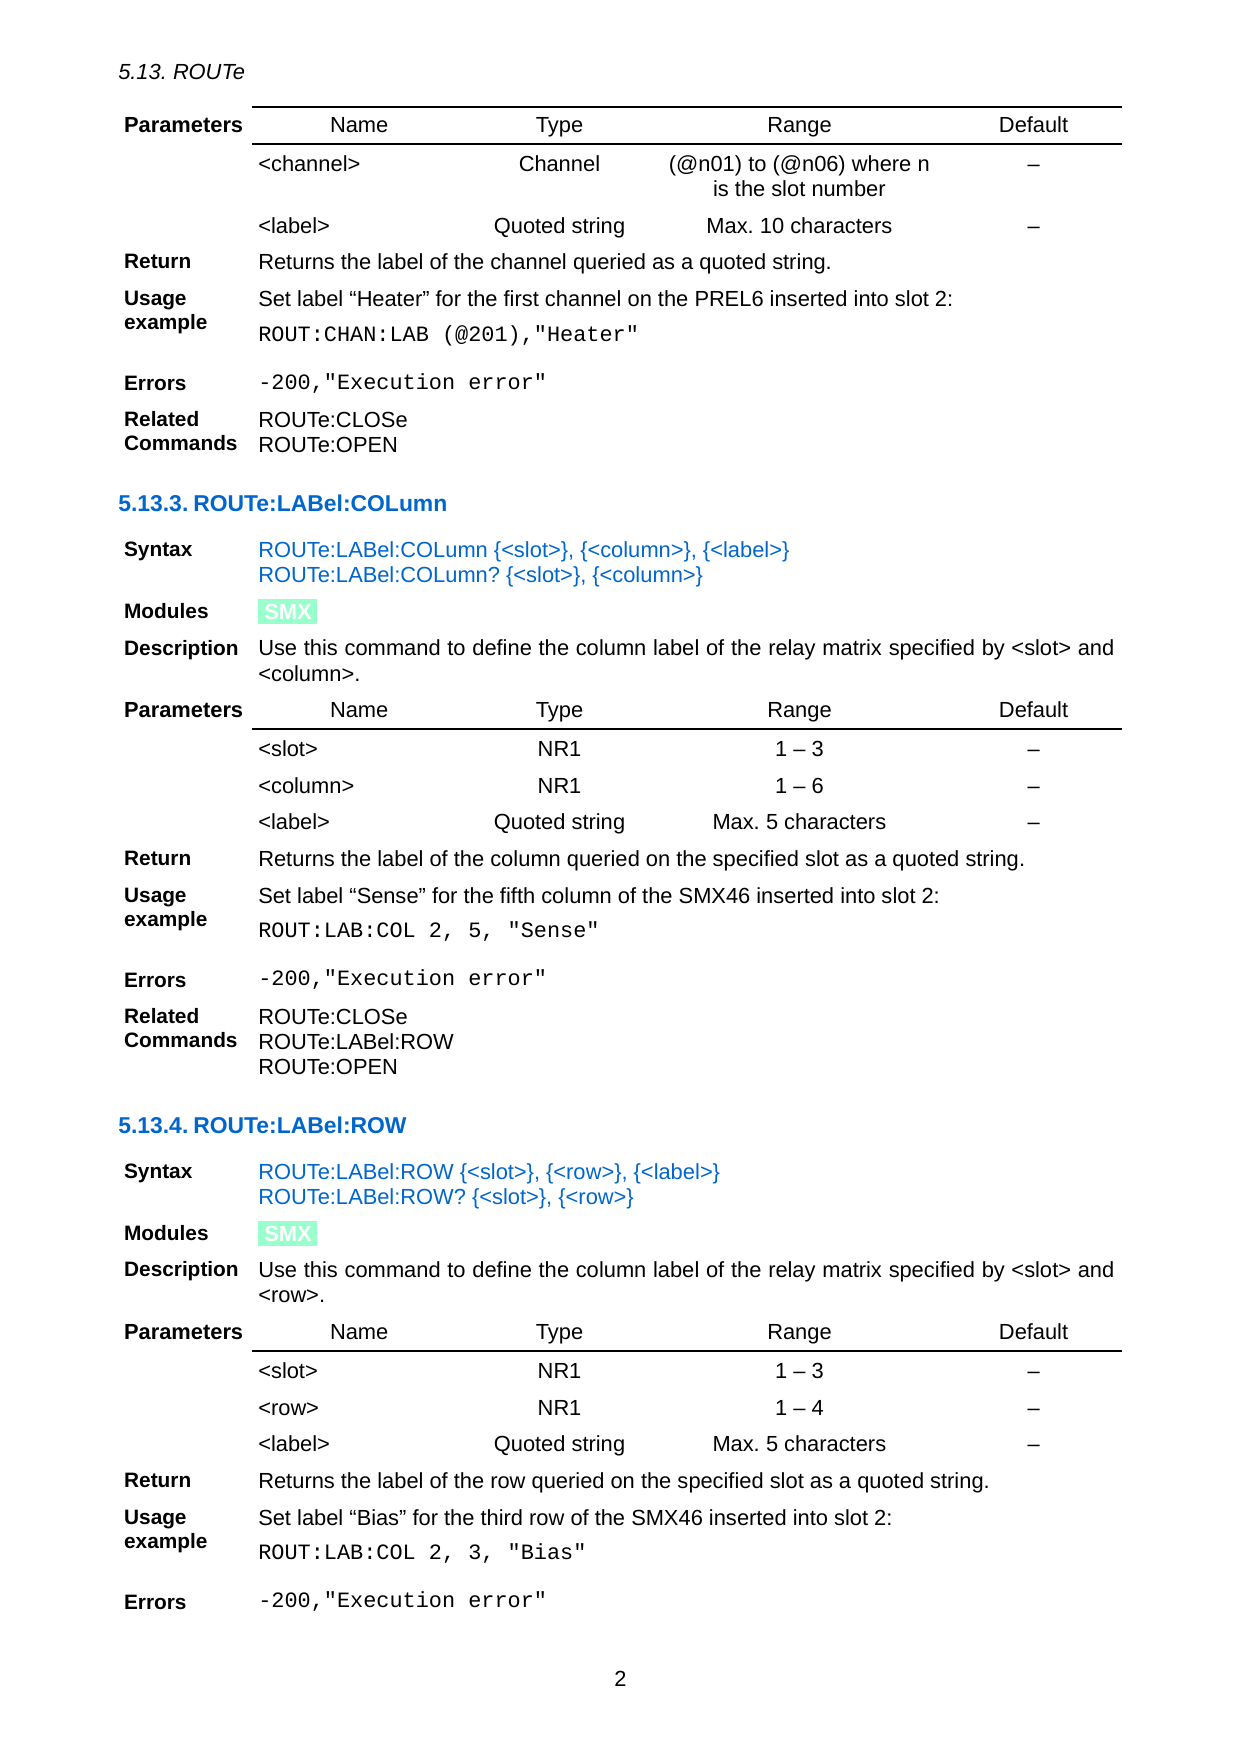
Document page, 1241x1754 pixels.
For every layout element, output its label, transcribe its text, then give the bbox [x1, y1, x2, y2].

table_cell -200,"Execution error" [252, 1584, 1122, 1620]
table_cell Usage example [118, 280, 252, 365]
table_cell Max. 5 characters [653, 804, 945, 840]
table_cell Set label “Sense” for the fifth column of the SMX46 inserted into slot 2: ROUT:LAB:COL 2, 5, "Sense" [252, 877, 1122, 962]
table_cell Parameters [118, 106, 252, 207]
table_cell Usage example [118, 877, 252, 962]
table_cell <slot> [252, 1352, 465, 1389]
table_cell Parameters [118, 691, 252, 840]
table_cell Quoted string [465, 804, 653, 840]
table_cell (@n01) to (@n06) where n is the slot number [653, 145, 945, 207]
table_cell Return [118, 1462, 252, 1499]
table_cell Set label “Heater” for the first channel on the PREL6 inserted into slot 2: ROUT:CHAN:LAB (@201),"Heater" [252, 280, 1122, 365]
table_cell Type [465, 691, 653, 728]
table_cell – [945, 145, 1122, 207]
table_cell Max. 5 characters [653, 1425, 945, 1462]
table_cell Type [465, 108, 653, 143]
table_cell Range [653, 691, 945, 728]
table_cell NR1 [465, 1352, 653, 1389]
table_cell NR1 [465, 1389, 653, 1425]
table_cell NR1 [465, 767, 653, 803]
table_cell [118, 207, 252, 243]
table_cell Return [118, 840, 252, 877]
table_cell Default [945, 1313, 1122, 1350]
table_cell Range [653, 1313, 945, 1350]
table_cell Returns the label of the channel queried as a quoted string. [252, 244, 1122, 280]
table_cell -200,"Execution error" [252, 962, 1122, 998]
table_cell Errors [118, 1584, 252, 1620]
table_cell 1 – 3 [653, 730, 945, 767]
table_cell – [945, 1425, 1122, 1462]
table_cell Modules [118, 1215, 252, 1251]
table_cell Default [945, 108, 1122, 143]
table_header ROUTe:LABel:COLumn {<slot>}, {<column>}, {<label>} ROUTe:LABel:COLumn? {<slot>}, {<column>} [252, 531, 1122, 593]
table_cell Channel [465, 145, 653, 207]
table_cell – [945, 767, 1122, 803]
table_cell Related Commands [118, 998, 252, 1085]
table_cell Set label “Bias” for the third row of the SMX46 inserted into slot 2: ROUT:LAB:COL 2, 3, "Bias" [252, 1499, 1122, 1584]
table_cell Quoted string [465, 1425, 653, 1462]
table_header ROUTe:LABel:ROW {<slot>}, {<row>}, {<label>} ROUTe:LABel:ROW? {<slot>}, {<row>} [252, 1153, 1122, 1215]
table_cell Parameters [118, 1313, 252, 1462]
table_cell Related Commands [118, 401, 252, 463]
table_cell – [945, 1389, 1122, 1425]
table_cell ROUTe:CLOSe ROUTe:OPEN [252, 401, 1122, 463]
table_cell Description [118, 630, 252, 691]
table_cell -200,"Execution error" [252, 365, 1122, 401]
table_cell SMX [252, 593, 1122, 629]
table_cell Description [118, 1251, 252, 1313]
table_cell NR1 [465, 730, 653, 767]
table_cell ROUTe:CLOSe ROUTe:LABel:ROW ROUTe:OPEN [252, 998, 1122, 1085]
subtitle ROUTe:LABel:ROW [118, 1112, 1122, 1138]
table_cell 1 – 3 [653, 1352, 945, 1389]
table_cell Quoted string [465, 207, 653, 243]
table_cell Name [252, 691, 465, 728]
table_cell Use this command to define the column label of the relay matrix specified by <slot> and <row>. [252, 1251, 1122, 1313]
table_cell Returns the label of the column queried on the specified slot as a quoted string. [252, 840, 1122, 877]
table_cell <column> [252, 767, 465, 803]
table_cell – [945, 730, 1122, 767]
table_cell Max. 10 characters [653, 207, 945, 243]
table_cell <label> [252, 207, 465, 243]
table_cell <label> [252, 1425, 465, 1462]
table_cell Name [252, 108, 465, 143]
table_cell <row> [252, 1389, 465, 1425]
table_cell – [945, 207, 1122, 243]
subtitle ROUTe:LABel:COLumn [118, 490, 1122, 516]
table_cell Name [252, 1313, 465, 1350]
table_cell Use this command to define the column label of the relay matrix specified by <slot> and <column>. [252, 630, 1122, 691]
table_cell Type [465, 1313, 653, 1350]
table_cell 1 – 6 [653, 767, 945, 803]
table_cell Errors [118, 962, 252, 998]
table_cell SMX [252, 1215, 1122, 1251]
table_header Syntax [118, 531, 252, 593]
table_cell Range [653, 108, 945, 143]
table_cell Return [118, 244, 252, 280]
table_cell <slot> [252, 730, 465, 767]
table_cell <label> [252, 804, 465, 840]
table_cell Default [945, 691, 1122, 728]
table_cell Returns the label of the row queried on the specified slot as a quoted string. [252, 1462, 1122, 1499]
table_cell – [945, 1352, 1122, 1389]
table_header Syntax [118, 1153, 252, 1215]
table_cell 1 – 4 [653, 1389, 945, 1425]
table_cell Errors [118, 365, 252, 401]
table_cell <channel> [252, 145, 465, 207]
table_cell Modules [118, 593, 252, 629]
table_cell Usage example [118, 1499, 252, 1584]
table_cell – [945, 804, 1122, 840]
